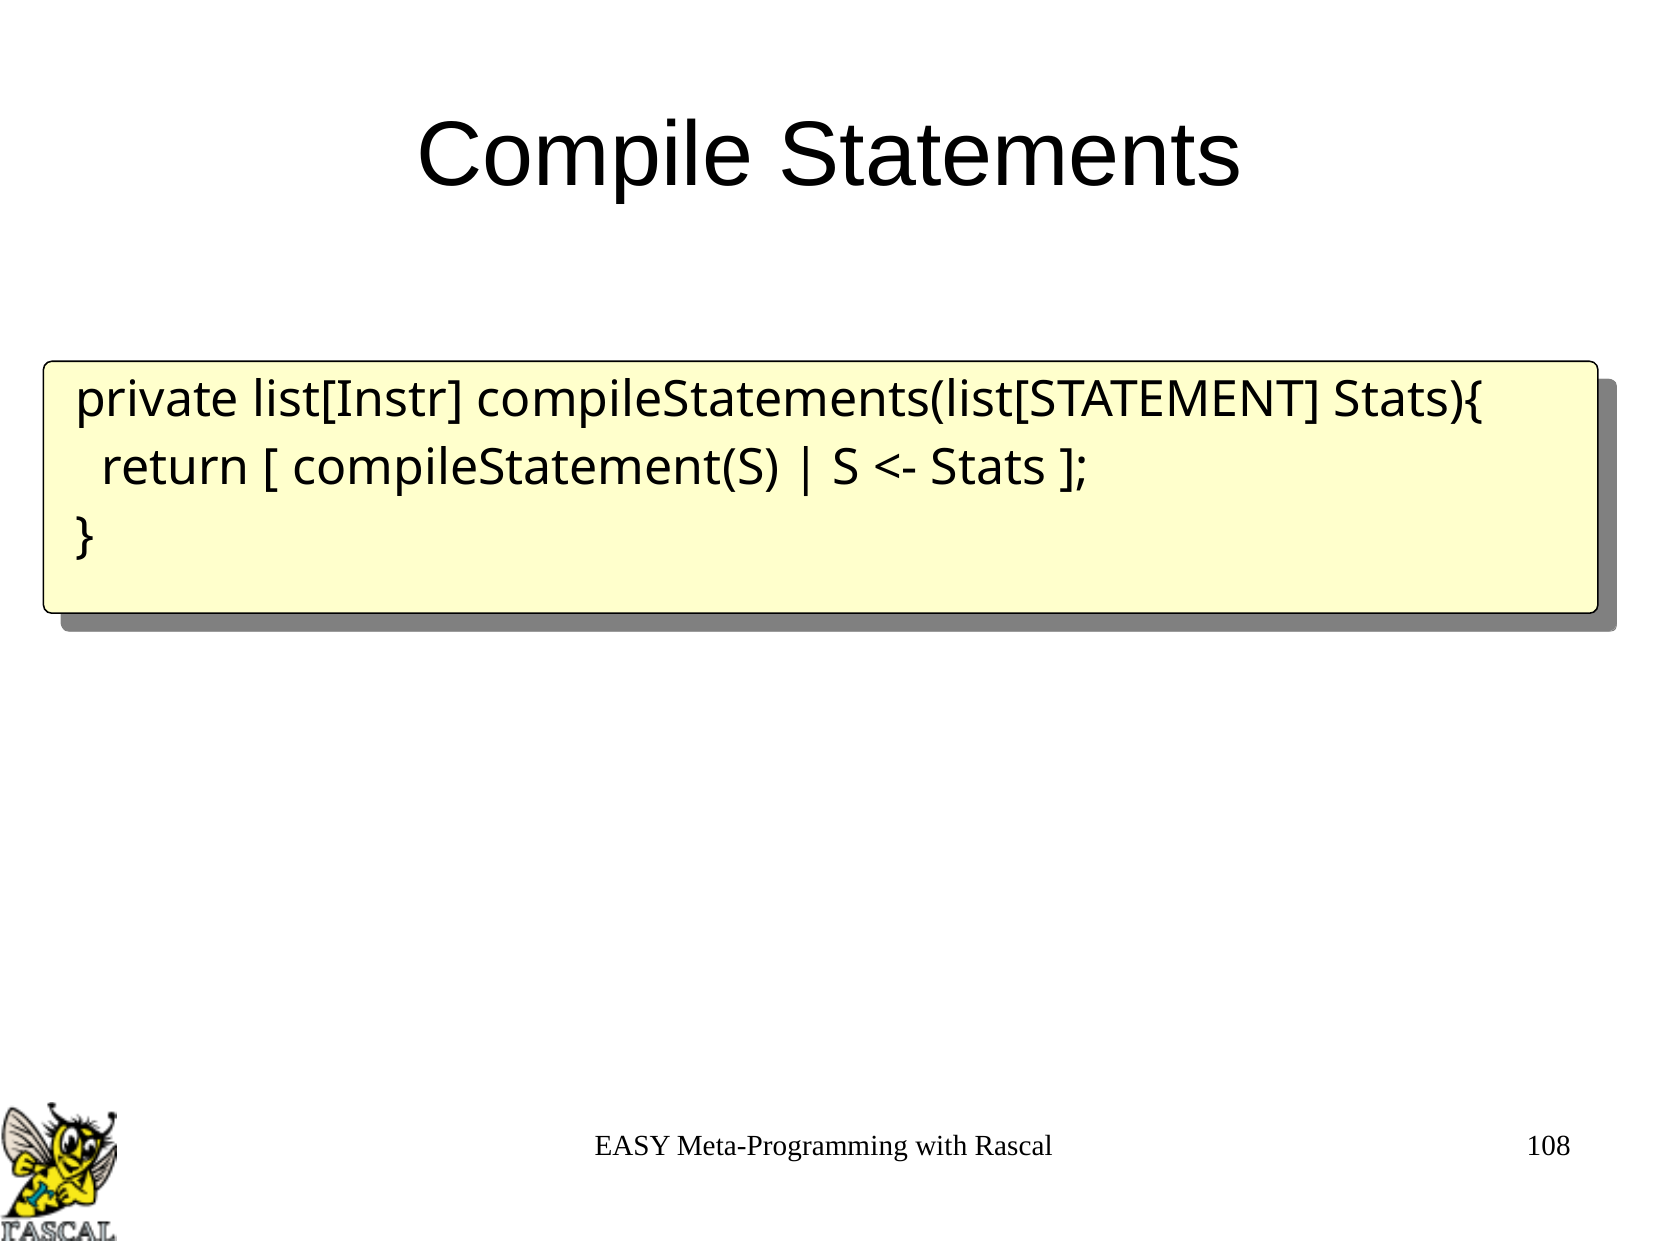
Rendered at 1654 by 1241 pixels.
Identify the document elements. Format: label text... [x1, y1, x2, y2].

title Compile Statements [85, 62, 1575, 245]
picture [0, 1102, 117, 1241]
text_box private list[Instr] compileStatements(list[STATEMENT] Stats){ return [ compileStatement(S) | S <- Stats ]; } [60, 355, 1634, 579]
text_box [43, 361, 1598, 614]
